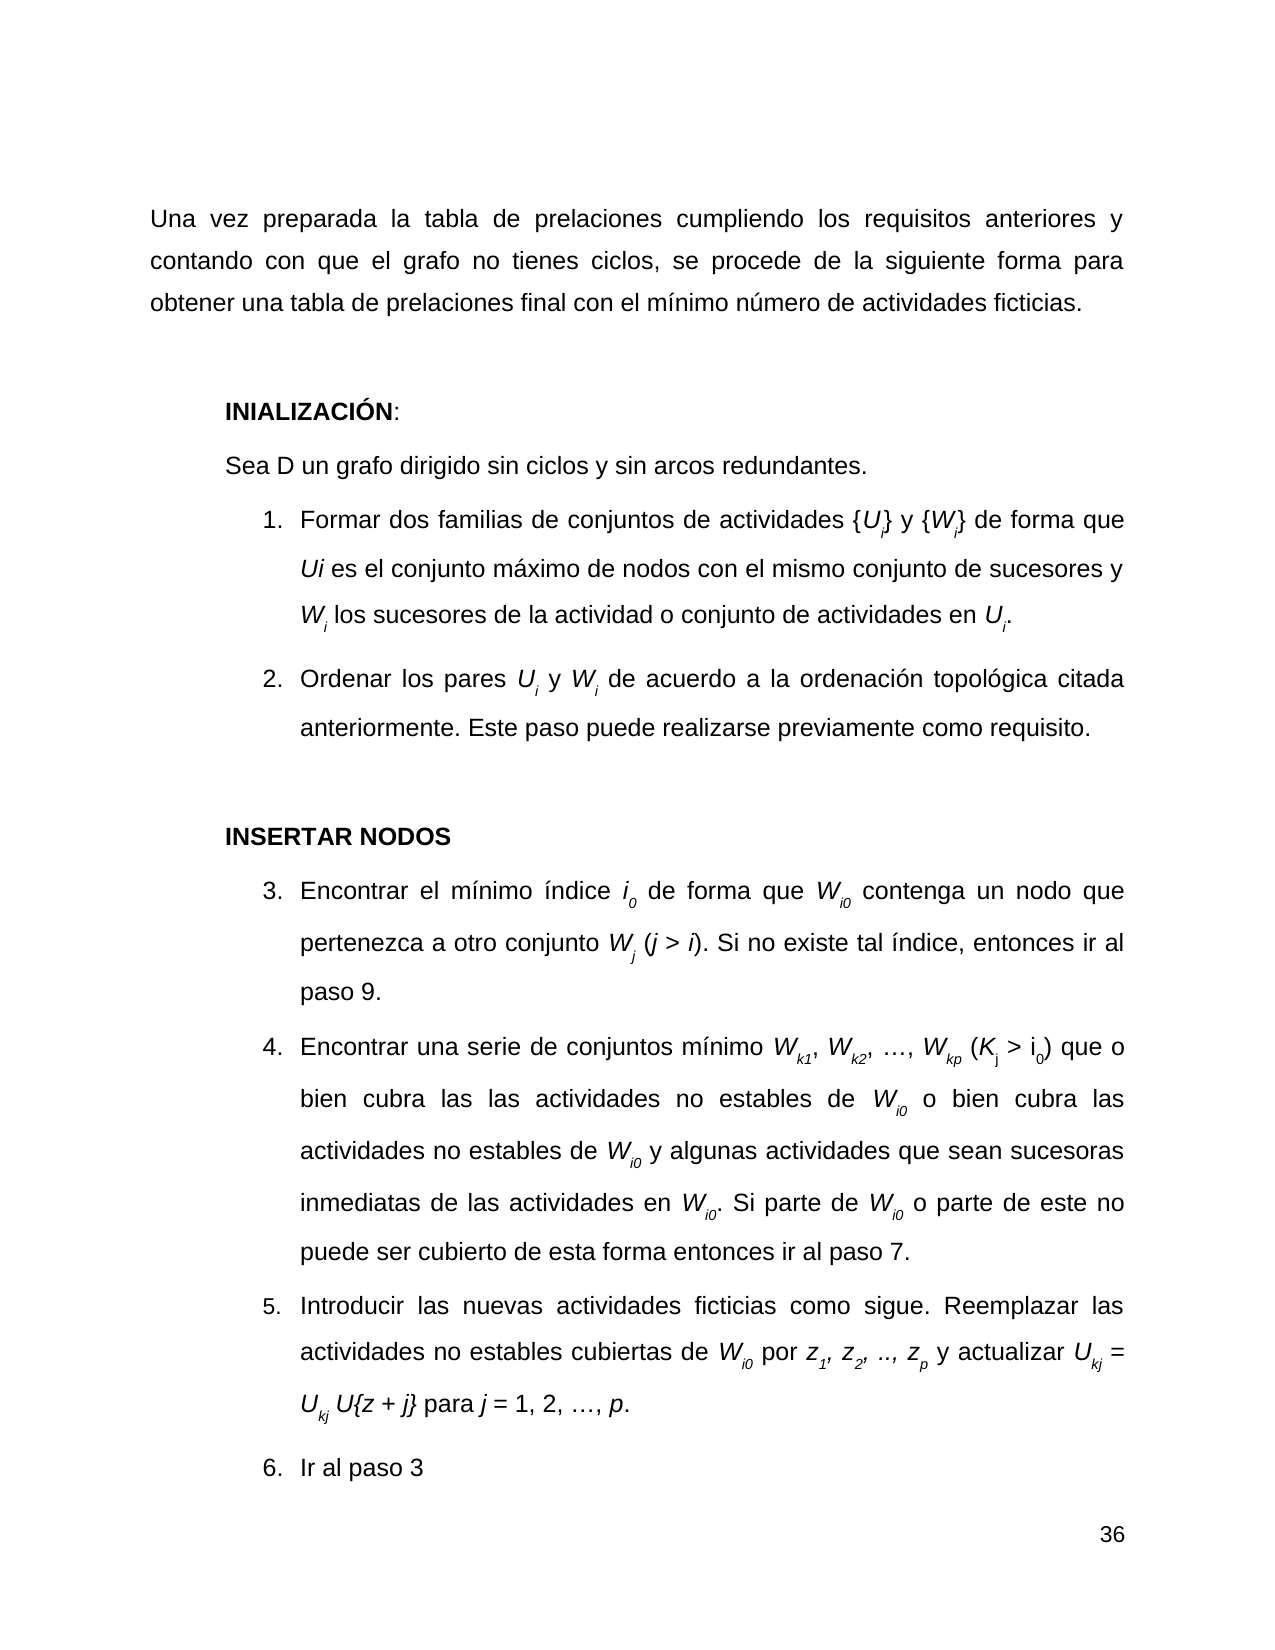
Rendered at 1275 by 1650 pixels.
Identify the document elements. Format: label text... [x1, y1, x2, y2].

list Ir al paso 3 [262, 1454, 1125, 1482]
list Introducir las nuevas actividades ficticias como sigue. Reemplazar las actividades no estables cubiertas de Wi0 por z1, z2, .., zp y actualizar Ukj = Ukj U{z + j} para j = 1, 2, …, p. [262, 1292, 1125, 1424]
list Encontrar el mínimo índice i0 de forma que Wi0 contenga un nodo que pertenezca a otro conjunto Wj (j > i). Si no existe tal índice, entonces ir al paso 9. [262, 877, 1125, 1006]
list Ordenar los pares Ui y Wi de acuerdo a la ordenación topológica citada anteriormente. Este paso puede realizarse previamente como requisito. [262, 665, 1125, 742]
list Sea D un grafo dirigido sin ciclos y sin arcos redundantes. [187, 452, 1125, 480]
list INIALIZACIÓN: [187, 398, 1125, 426]
list Formar dos familias de conjuntos de actividades {Ui} y {Wi} de forma que Ui es el conjunto máximo de nodos con el mismo conjunto de sucesores y Wi los sucesores de la actividad o conjunto de actividades en Ui. [262, 506, 1125, 635]
text Una vez preparada la tabla de prelaciones cumpliendo los requisitos anteriores y contando con que el grafo no tienes ciclos, se procede de la siguiente forma para obtener una tabla de prelaciones final con el mínimo número de actividades ficticias. [150, 205, 1125, 317]
text INSERTAR NODOS [150, 823, 1125, 851]
list Encontrar una serie de conjuntos mínimo Wk1, Wk2, …, Wkp (Kj > i0) que o bien cubra las las actividades no estables de Wi0 o bien cubra las actividades no estables de Wi0 y algunas actividades que sean sucesoras inmediatas de las actividades en Wi0. Si parte de Wi0 o parte de este no puede ser cubierto de esta forma entonces ir al paso 7. [262, 1032, 1125, 1266]
